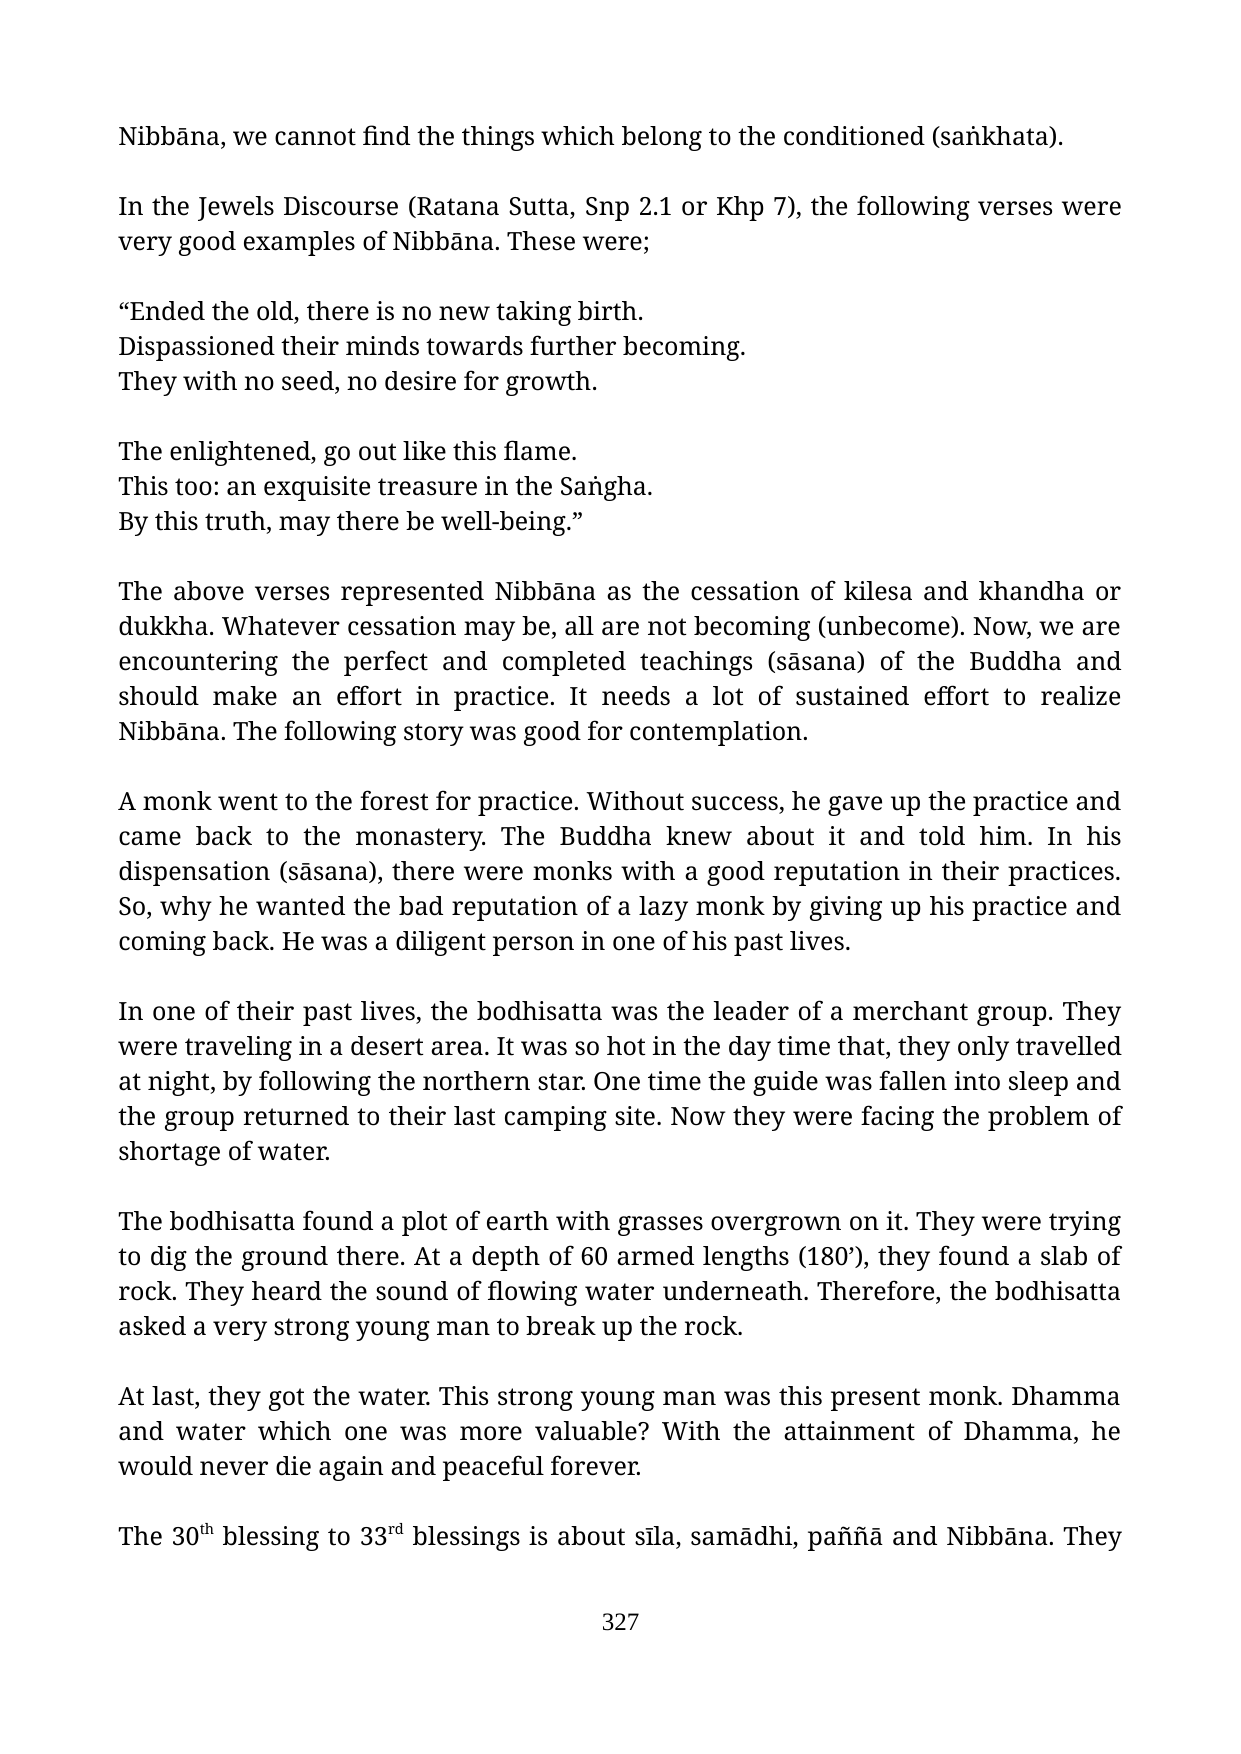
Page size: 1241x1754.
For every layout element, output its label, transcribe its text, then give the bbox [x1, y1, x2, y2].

text Nibbāna, we cannot find the things which belong to the conditioned (saṅkhata). In the Jewels Discourse (Ratana Sutta, Snp 2.1 or Khp 7), the following verses were very good examples of Nibbāna. These were; “Ended the old, there is no new taking birth. Dispassioned their minds towards further becoming. They with no seed, no desire for growth. The enlightened, go out like this flame. This too: an exquisite treasure in the Saṅgha. By this truth, may there be well-being.” The above verses represented Nibbāna as the cessation of kilesa and khandha or dukkha. Whatever cessation may be, all are not becoming (unbecome). Now, we are encountering the perfect and completed teachings (sāsana) of the Buddha and should make an effort in practice. It needs a lot of sustained effort to realize Nibbāna. The following story was good for contemplation. A monk went to the forest for practice. Without success, he gave up the practice and came back to the monastery. The Buddha knew about it and told him. In his dispensation (sāsana), there were monks with a good reputation in their practices. So, why he wanted the bad reputation of a lazy monk by giving up his practice and coming back. He was a diligent person in one of his past lives. In one of their past lives, the bodhisatta was the leader of a merchant group. They were traveling in a desert area. It was so hot in the day time that, they only travelled at night, by following the northern star. One time the guide was fallen into sleep and the group returned to their last camping site. Now they were facing the problem of shortage of water. The bodhisatta found a plot of earth with grasses overgrown on it. They were trying to dig the ground there. At a depth of 60 armed lengths (180’), they found a slab of rock. They heard the sound of flowing water underneath. Therefore, the bodhisatta asked a very strong young man to break up the rock. At last, they got the water. This strong young man was this present monk. Dhamma and water which one was more valuable? With the attainment of Dhamma, he would never die again and peaceful forever. The 30th blessing to 33rd blessings is about sīla, samādhi, paññā and Nibbāna. They [118, 118, 1122, 1553]
